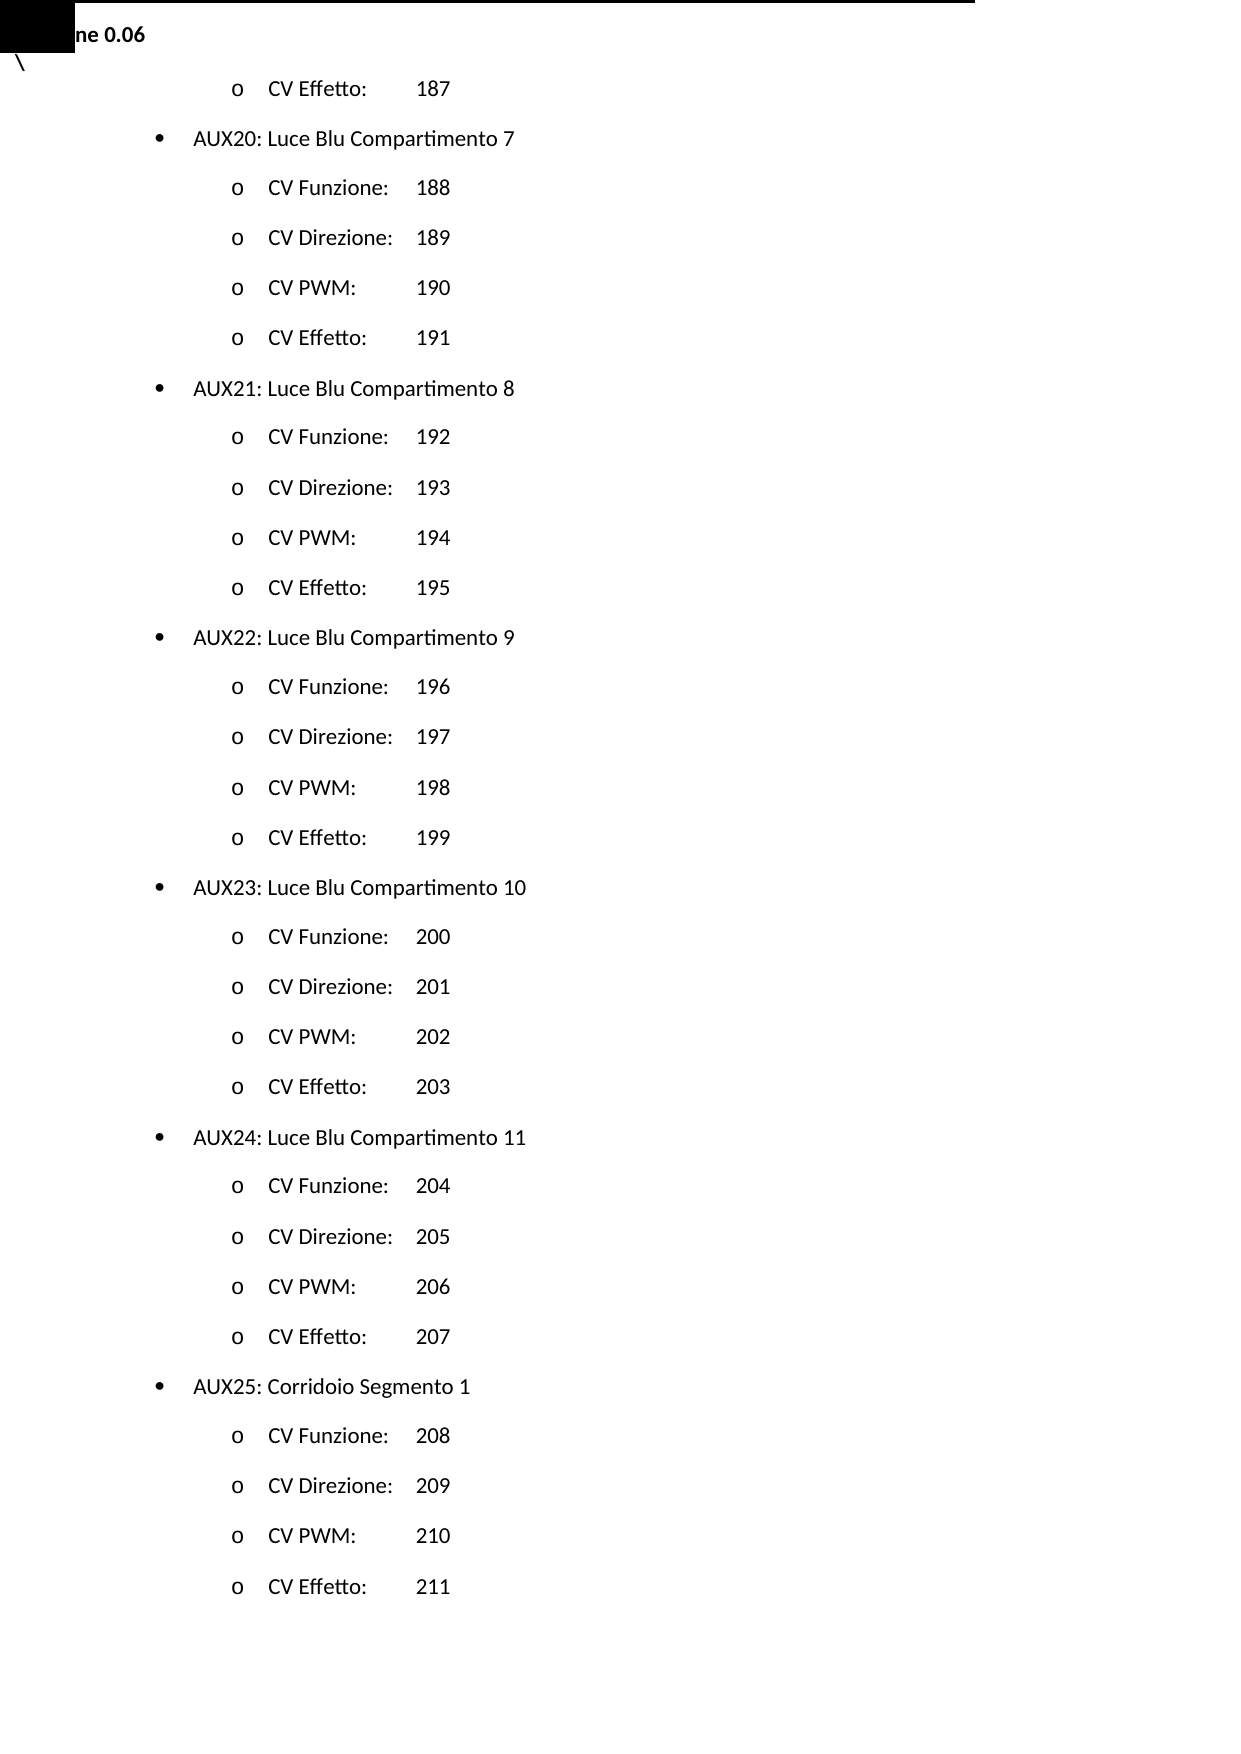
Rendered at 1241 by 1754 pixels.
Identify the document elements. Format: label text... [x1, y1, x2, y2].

list CV Funzione: 208 [231, 1421, 1122, 1450]
list AUX22: Luce Blu Compartimento 9 [156, 623, 1122, 651]
list CV Funzione: 204 [231, 1172, 1122, 1201]
list CV Effetto: 195 [231, 573, 1122, 602]
list CV Effetto: 211 [231, 1572, 1122, 1601]
list CV Effetto: 191 [231, 323, 1122, 353]
list CV Effetto: 187 [231, 74, 1122, 103]
list CV Funzione: 196 [231, 672, 1122, 701]
list CV Direzione: 201 [231, 972, 1122, 1001]
list CV PWM: 198 [231, 773, 1122, 802]
list CV Direzione: 193 [231, 473, 1122, 502]
list AUX25: Corridoio Segmento 1 [156, 1372, 1122, 1400]
list CV Direzione: 197 [231, 722, 1122, 752]
list CV Funzione: 188 [231, 173, 1122, 202]
list CV Effetto: 199 [231, 823, 1122, 852]
list CV PWM: 202 [231, 1022, 1122, 1051]
list CV Direzione: 209 [231, 1471, 1122, 1501]
list CV Funzione: 192 [231, 422, 1122, 452]
list CV PWM: 206 [231, 1272, 1122, 1301]
list AUX23: Luce Blu Compartimento 10 [156, 873, 1122, 901]
list AUX24: Luce Blu Compartimento 11 [156, 1123, 1122, 1151]
list CV PWM: 194 [231, 523, 1122, 552]
list CV Effetto: 203 [231, 1072, 1122, 1102]
list CV Effetto: 207 [231, 1322, 1122, 1351]
list CV Direzione: 205 [231, 1222, 1122, 1251]
list CV PWM: 190 [231, 273, 1122, 302]
list CV Direzione: 189 [231, 223, 1122, 252]
list AUX20: Luce Blu Compartimento 7 [156, 124, 1122, 152]
list AUX21: Luce Blu Compartimento 8 [156, 374, 1122, 402]
list CV PWM: 210 [231, 1522, 1122, 1551]
list CV Funzione: 200 [231, 922, 1122, 951]
